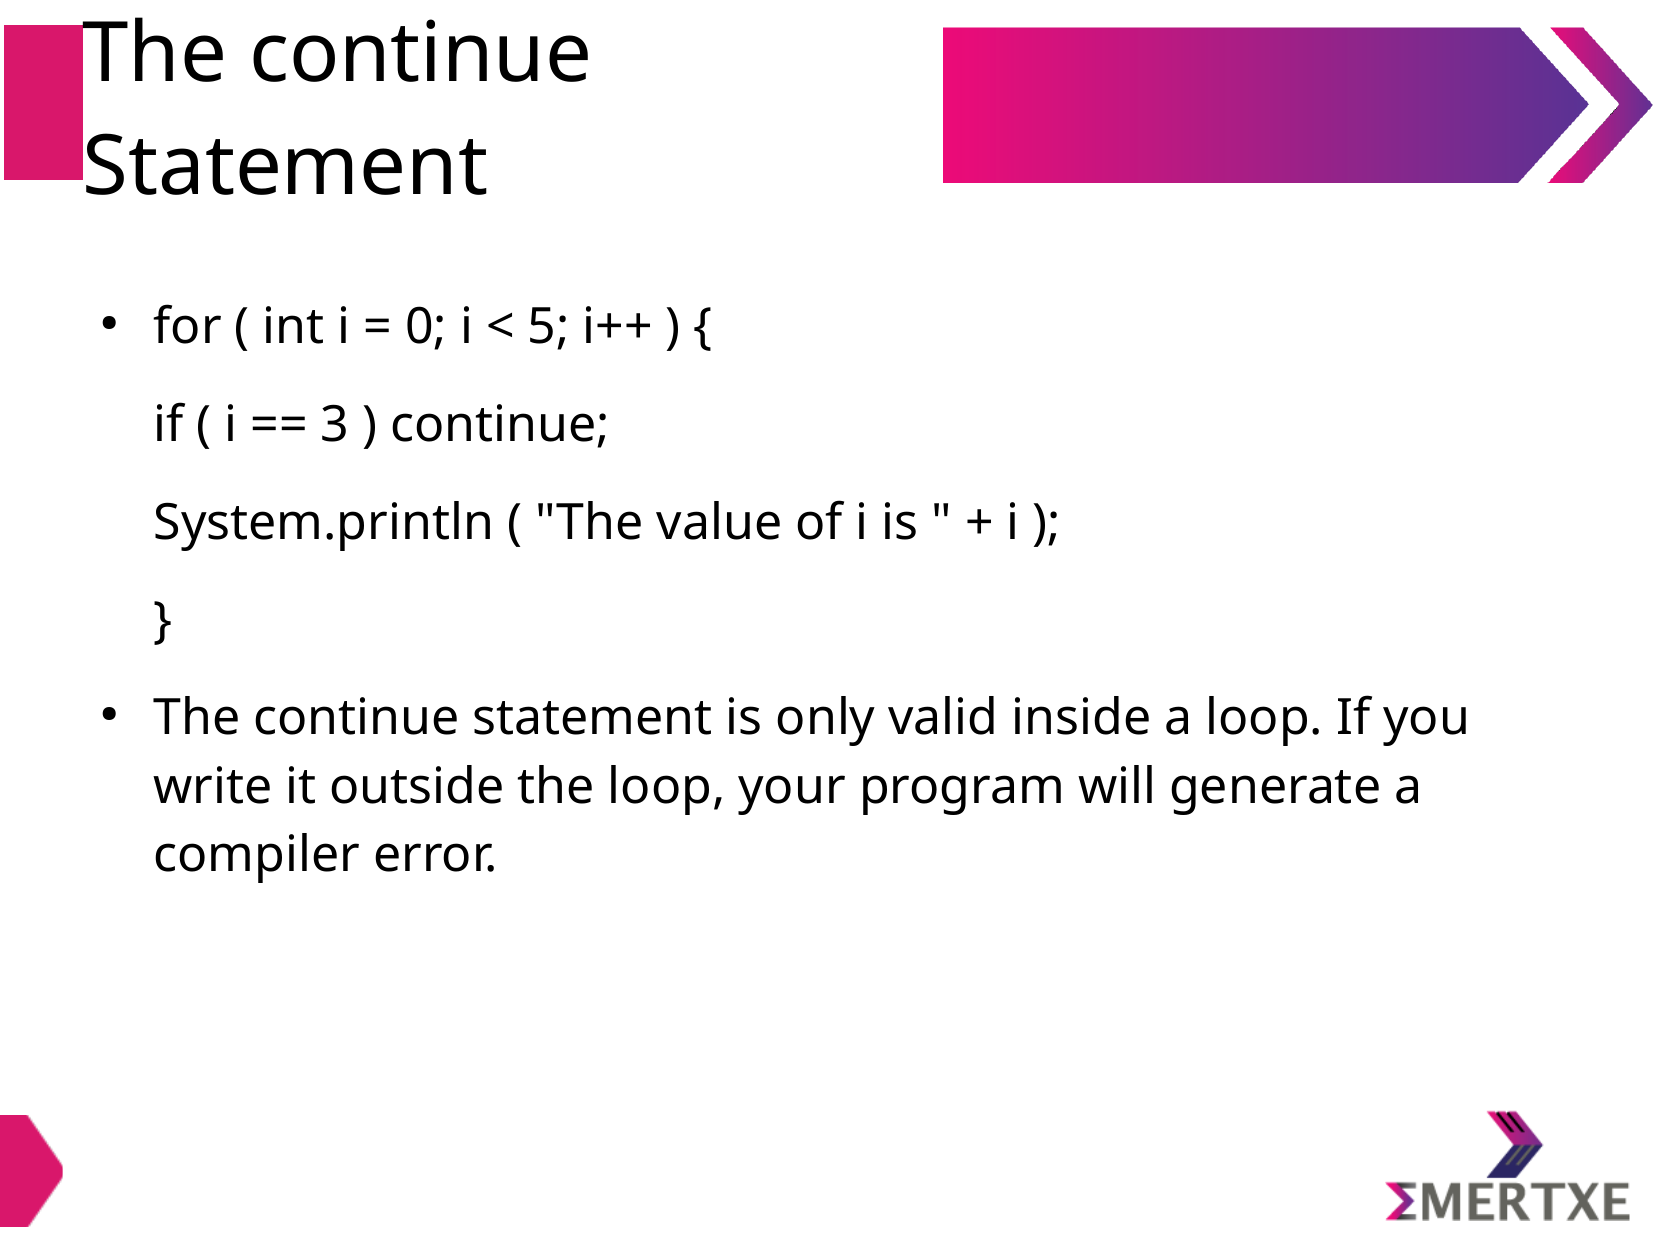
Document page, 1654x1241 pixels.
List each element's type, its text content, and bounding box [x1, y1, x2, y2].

picture [1571, 27, 1653, 183]
picture [1385, 1107, 1631, 1221]
list for ( int i = 0; i < 5; i++ ) { if ( i == 3 ) continue; System.println ( "The value of i is " + i ); } The continue statement is only valid inside a loop. If you write it outside the loop, your program will generate a compiler error. [82, 290, 1571, 1010]
title The continue Statement [82, 2, 1571, 210]
